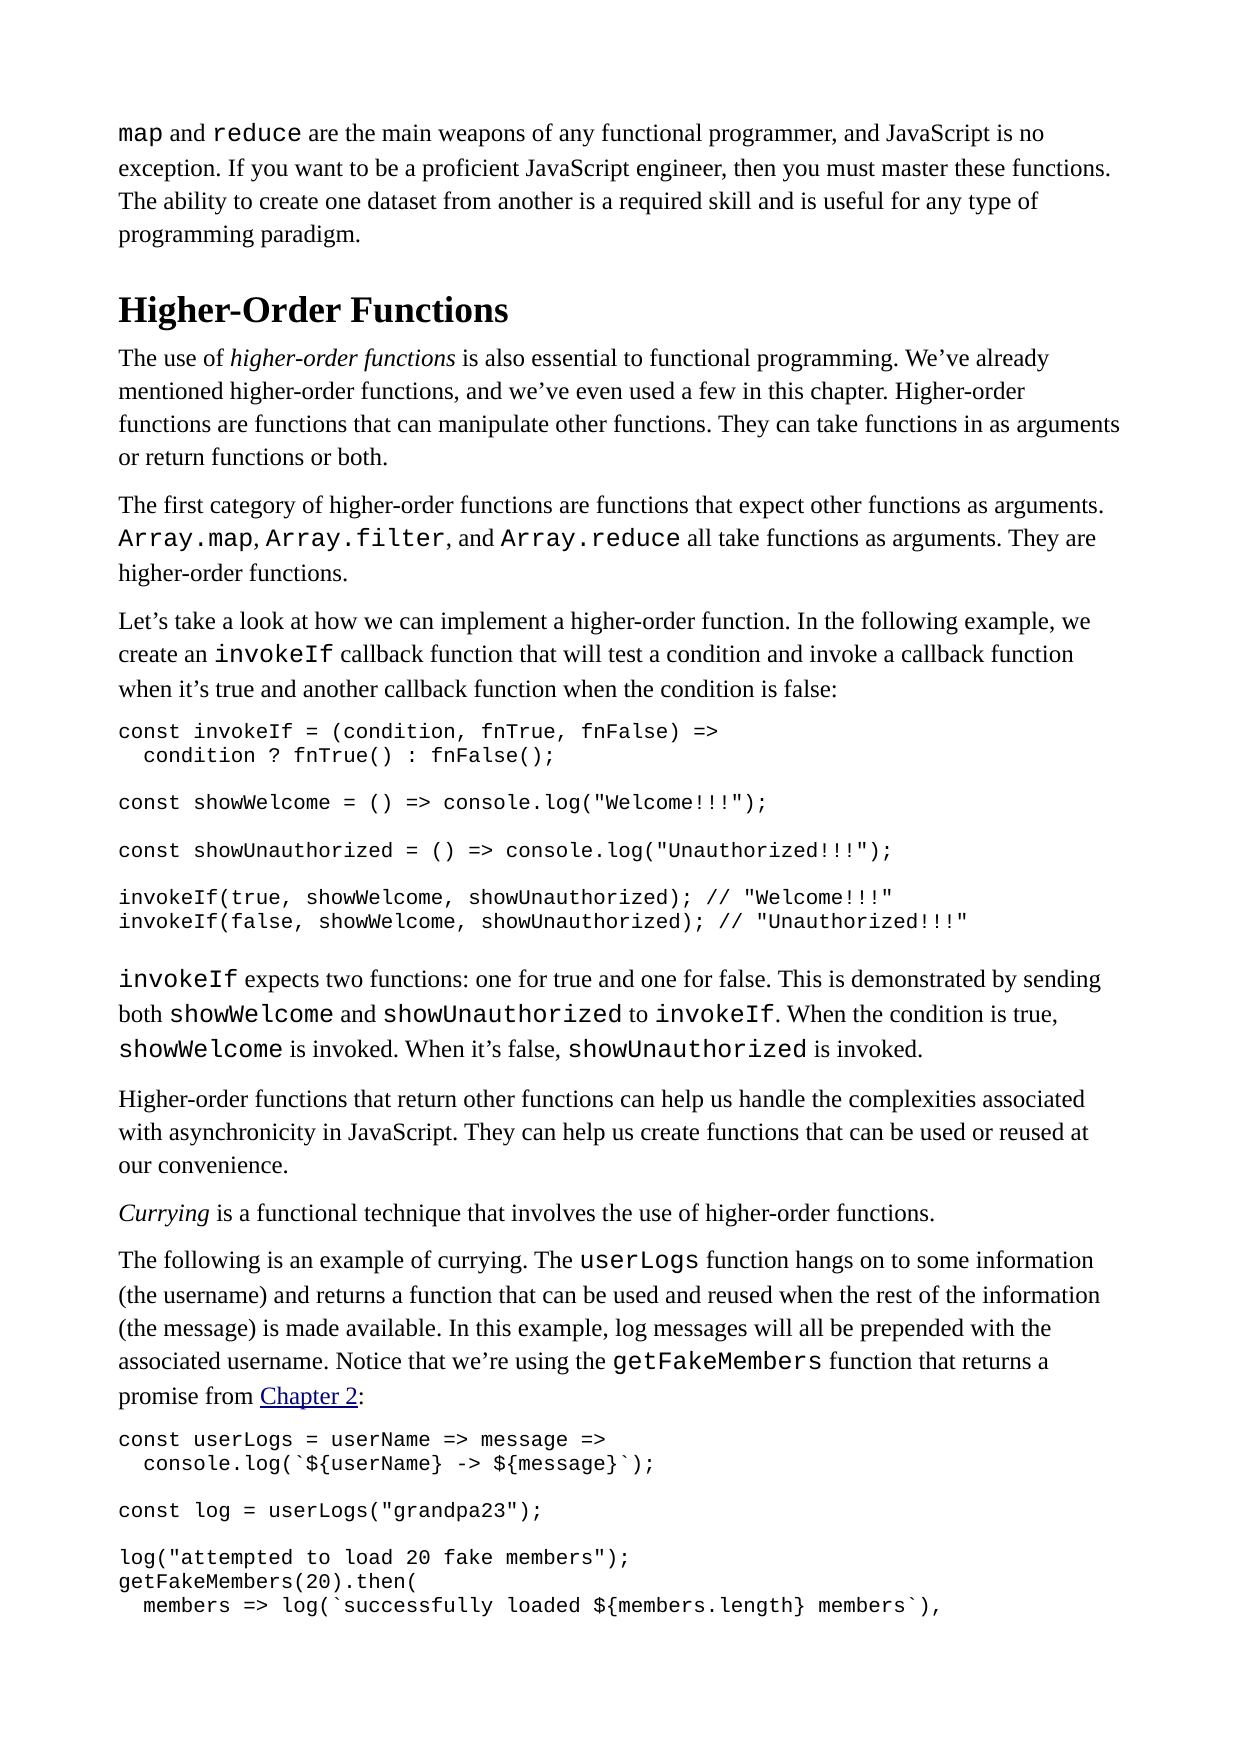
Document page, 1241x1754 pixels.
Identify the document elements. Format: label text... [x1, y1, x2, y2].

text The following is an example of currying. The userLogs function hangs on to some information (the username) and returns a function that can be used and reused when the rest of the information (the message) is made available. In this example, log messages will all be prepended with the associated username. Notice that we’re using the getFakeMembers function that returns a promise from Chapter 2: [118, 1245, 1122, 1410]
text The first category of higher-order functions are functions that expect other functions as arguments. Array.map, Array.filter, and Array.reduce all take functions as arguments. They are higher-order functions. [118, 490, 1122, 587]
text condition ? fnTrue() : fnFalse(); [118, 745, 1122, 769]
text const invokeIf = (condition, fnTrue, fnFalse) => [118, 721, 1122, 745]
text invokeIf(true, showWelcome, showUnauthorized); // "Welcome!!!" [118, 887, 1122, 911]
text members => log(`successfully loaded ${members.length} members`), [118, 1594, 1122, 1618]
text log("attempted to load 20 fake members"); [118, 1547, 1122, 1571]
text Currying is a functional technique that involves the use of higher-order functions. [118, 1198, 1122, 1226]
subtitle Higher-Order Functions [118, 288, 1122, 331]
text getFakeMembers(20).then( [118, 1571, 1122, 1594]
text map and reduce are the main weapons of any functional programmer, and JavaScript is no exception. If you want to be a proficient JavaScript engineer, then you must master these functions. The ability to create one dataset from another is a required skill and is useful for any type of programming paradigm. [118, 118, 1122, 248]
text console.log(`${userName} -> ${message}`); [118, 1453, 1122, 1476]
text invokeIf(false, showWelcome, showUnauthorized); // "Unauthorized!!!" [118, 911, 1122, 934]
text The use of higher-order functions is also essential to functional programming. We’ve already mentioned higher-order functions, and we’ve even used a few in this chapter. Higher-order functions are functions that can manipulate other functions. They can take functions in as arguments or return functions or both. [118, 343, 1122, 471]
text const showWelcome = () => console.log("Welcome!!!"); [118, 792, 1122, 816]
text Let’s take a look at how we can implement a higher-order function. In the following example, we create an invokeIf callback function that will test a condition and invoke a callback function when it’s true and another callback function when the condition is false: [118, 606, 1122, 703]
text const userLogs = userName => message => [118, 1429, 1122, 1453]
text Higher-order functions that return other functions can help us handle the complexities associated with asynchronicity in JavaScript. They can help us create functions that can be used or reused at our convenience. [118, 1084, 1122, 1179]
text invokeIf expects two functions: one for true and one for false. This is demonstrated by sending both showWelcome and showUnauthorized to invokeIf. When the condition is true, showWelcome is invoked. When it’s false, showUnauthorized is invoked. [118, 964, 1122, 1065]
text const showUnauthorized = () => console.log("Unauthorized!!!"); [118, 840, 1122, 863]
text const log = userLogs("grandpa23"); [118, 1500, 1122, 1524]
